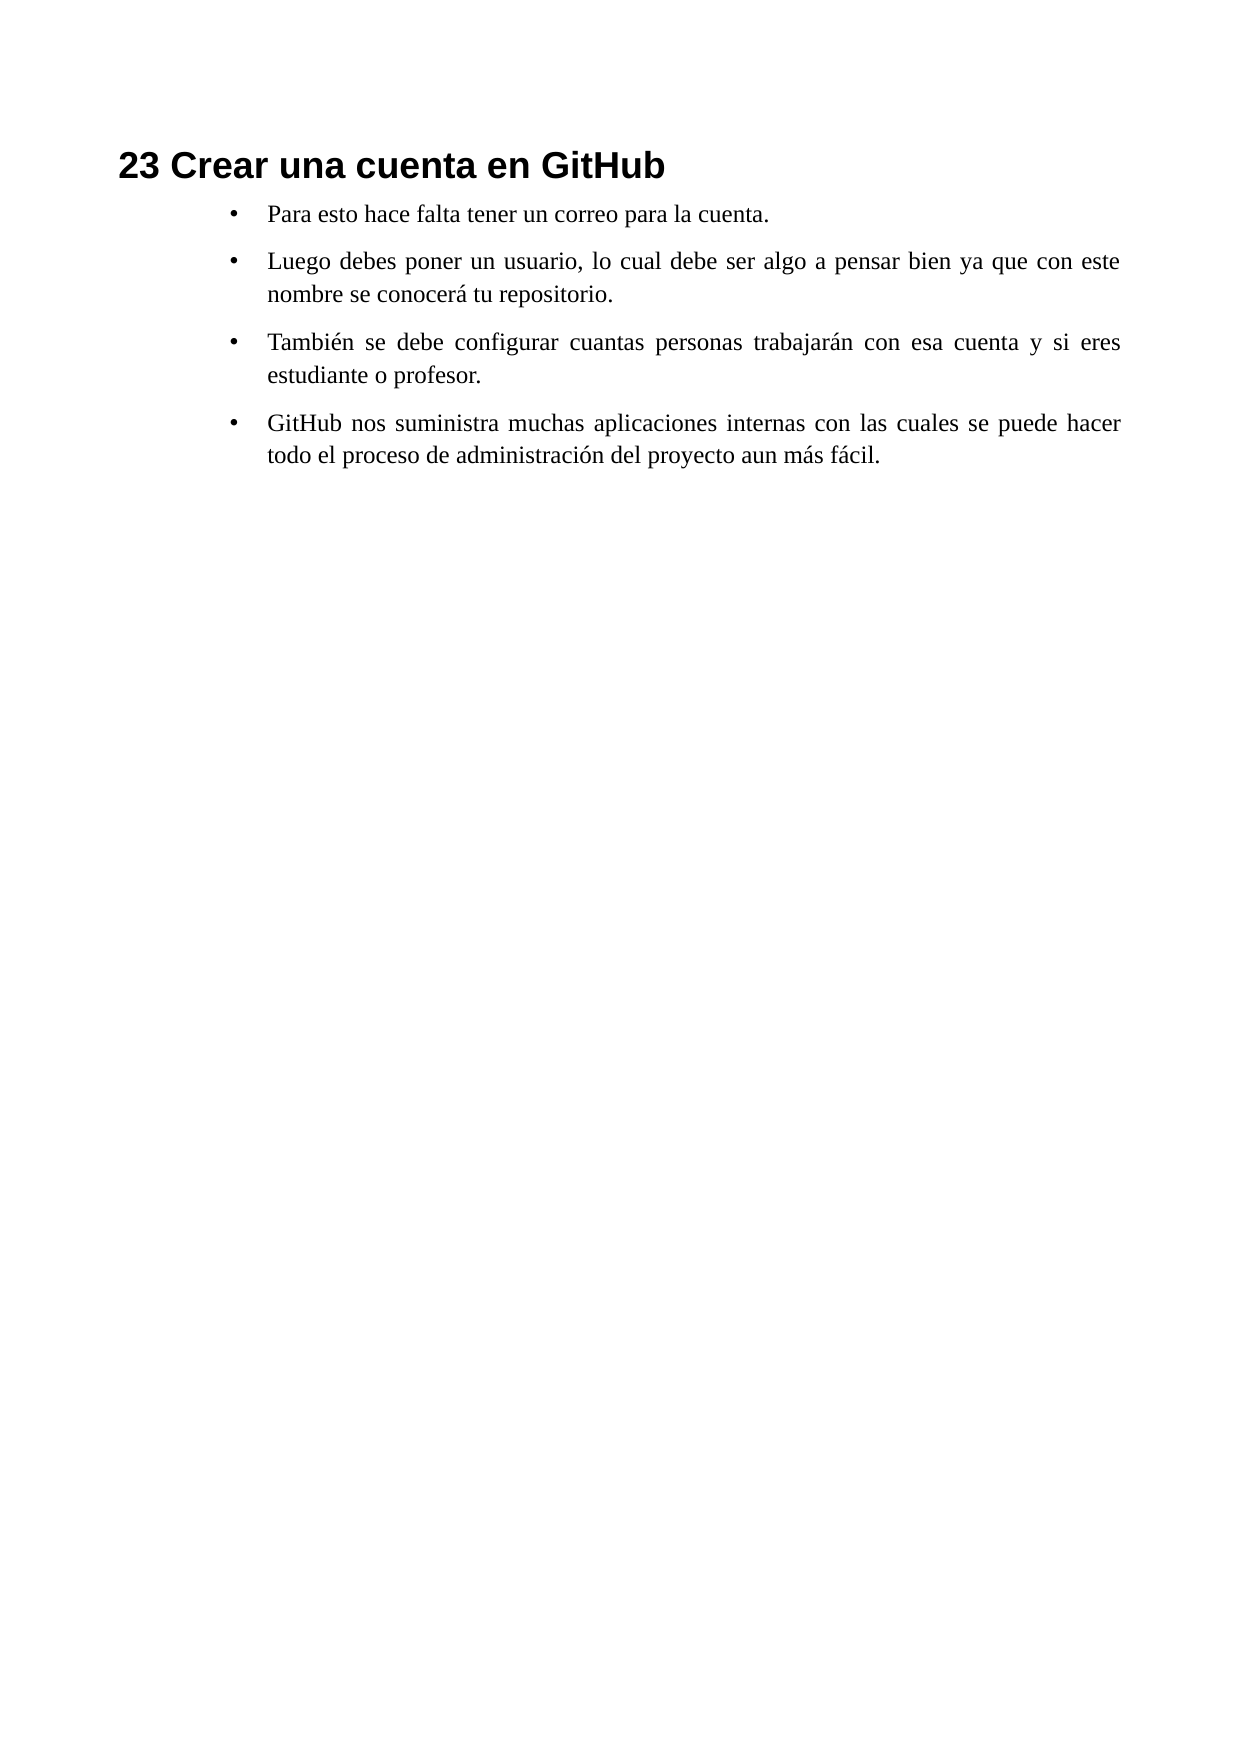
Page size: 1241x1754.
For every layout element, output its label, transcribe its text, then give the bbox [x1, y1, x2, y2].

list Luego debes poner un usuario, lo cual debe ser algo a pensar bien ya que con este nombre se conocerá tu repositorio. [229, 246, 1122, 308]
list Para esto hace falta tener un correo para la cuenta. [229, 199, 1122, 227]
subtitle 23 Crear una cuenta en GitHub [118, 143, 1122, 186]
list GitHub nos suministra muchas aplicaciones internas con las cuales se puede hacer todo el proceso de administración del proyecto aun más fácil. [229, 408, 1122, 469]
list También se debe configurar cuantas personas trabajarán con esa cuenta y si eres estudiante o profesor. [229, 327, 1122, 389]
